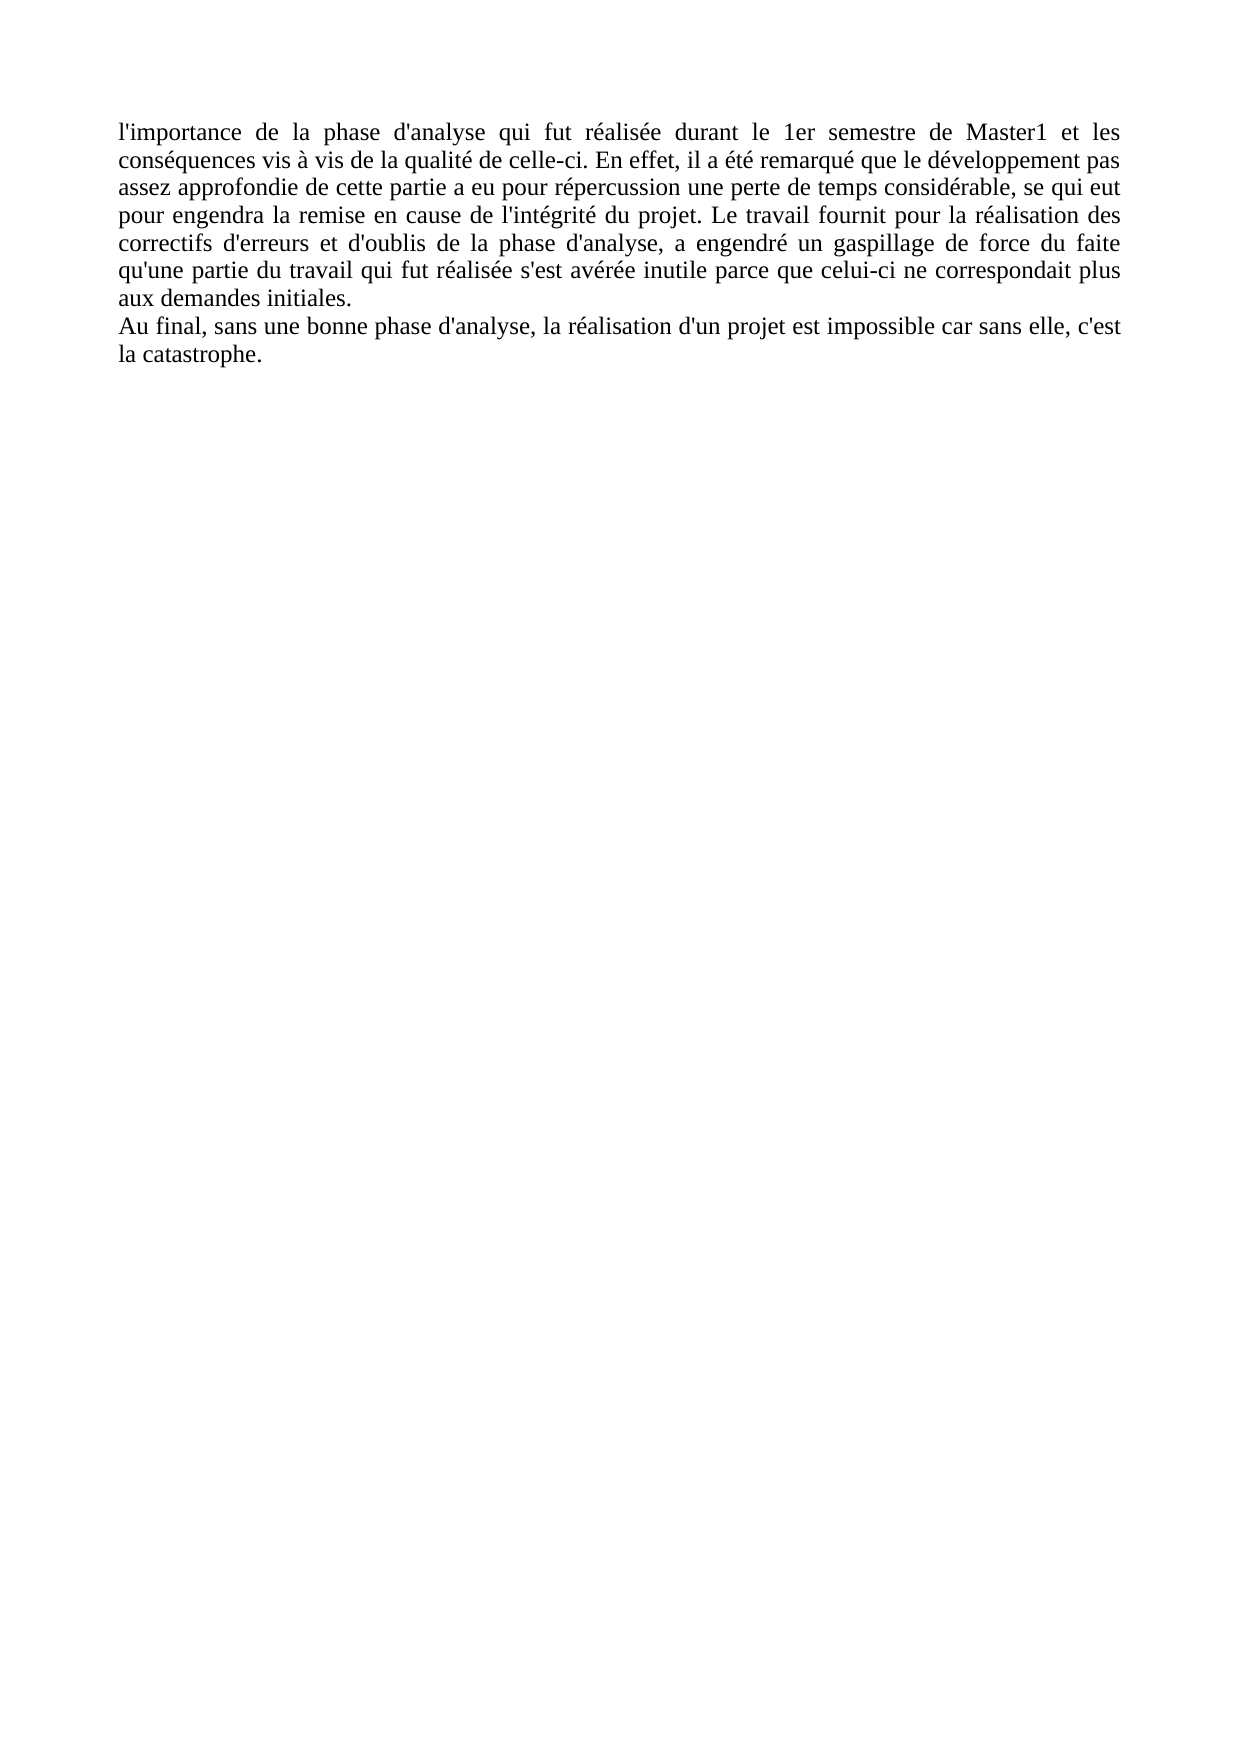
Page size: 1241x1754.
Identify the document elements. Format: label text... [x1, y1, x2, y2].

text Au final, sans une bonne phase d'analyse, la réalisation d'un projet est impossible car sans elle, c'est la catastrophe. [118, 312, 1122, 367]
text l'importance de la phase d'analyse qui fut réalisée durant le 1er semestre de Master1 et les conséquences vis à vis de la qualité de celle-ci. En effet, il a été remarqué que le développement pas assez approfondie de cette partie a eu pour répercussion une perte de temps considérable, se qui eut pour engendra la remise en cause de l'intégrité du projet. Le travail fournit pour la réalisation des correctifs d'erreurs et d'oublis de la phase d'analyse, a engendré un gaspillage de force du faite qu'une partie du travail qui fut réalisée s'est avérée inutile parce que celui-ci ne correspondait plus aux demandes initiales. [118, 118, 1122, 312]
